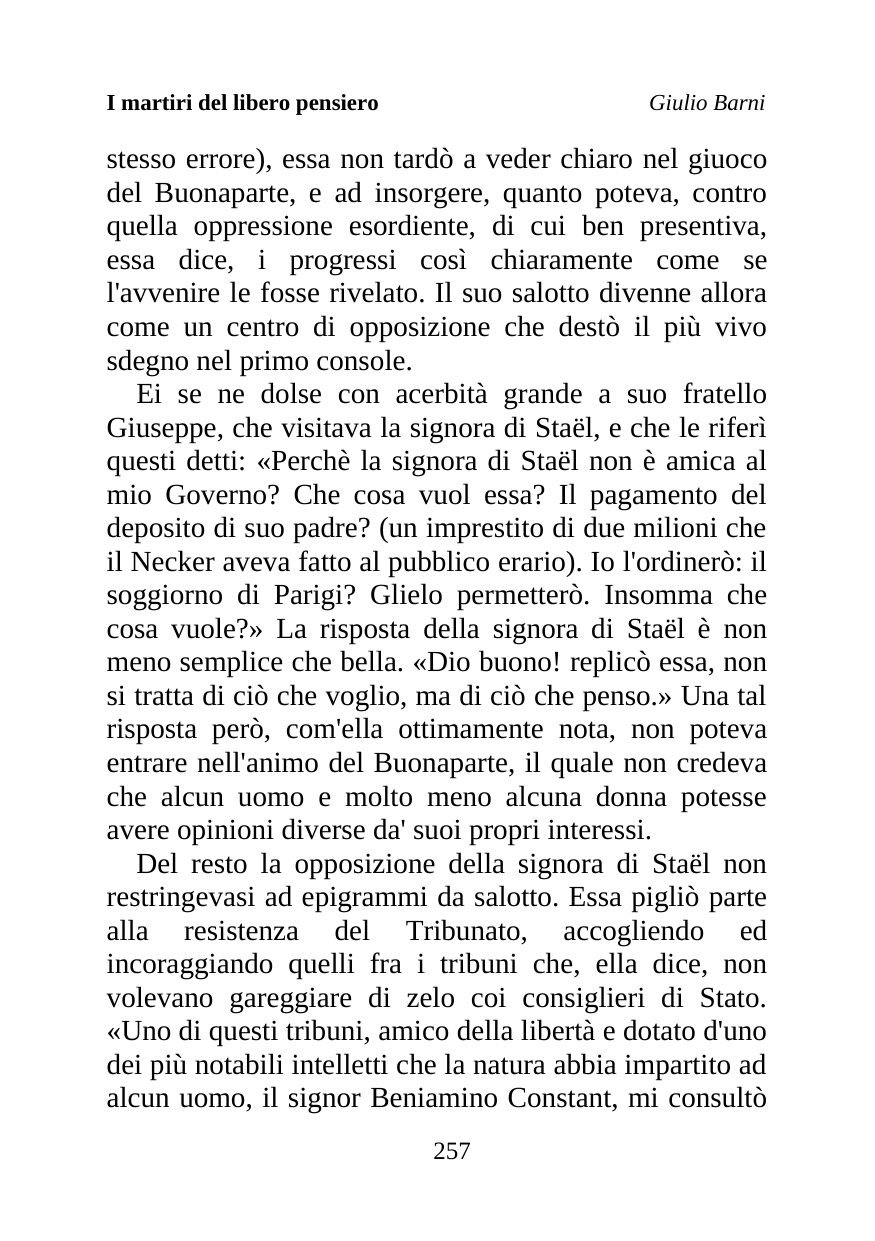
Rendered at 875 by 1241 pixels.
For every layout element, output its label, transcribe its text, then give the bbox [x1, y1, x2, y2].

text Del resto la opposizione della signora di Staël non restringevasi ad epigrammi da salotto. Essa pigliò parte alla resistenza del Tribunato, accogliendo ed incoraggiando quelli fra i tribuni che, ella dice, non volevano gareggiare di zelo coi consiglieri di Stato. «Uno di questi tribuni, amico della libertà e dotato d'uno dei più notabili intelletti che la natura abbia impartito ad alcun uomo, il signor Beniamino Constant, mi consultò [106, 846, 768, 1114]
text Ei se ne dolse con acerbità grande a suo fratello Giuseppe, che visitava la signora di Staël, e che le riferì questi detti: «Perchè la signora di Staël non è amica al mio Governo? Che cosa vuol essa? Il pagamento del deposito di suo padre? (un imprestito di due milioni che il Necker aveva fatto al pubblico erario). Io l'ordinerò: il soggiorno di Parigi? Glielo permetterò. Insomma che cosa vuole?» La risposta della signora di Staël è non meno semplice che bella. «Dio buono! replicò essa, non si tratta di ciò che voglio, ma di ciò che penso.» Una tal risposta però, com'ella ottimamente nota, non poteva entrare nell'animo del Buonaparte, il quale non credeva che alcun uomo e molto meno alcuna donna potesse avere opinioni diverse da' suoi propri interessi. [106, 376, 768, 846]
text stesso errore), essa non tardò a veder chiaro nel giuoco del Buonaparte, e ad insorgere, quanto poteva, contro quella oppressione esordiente, di cui ben presentiva, essa dice, i progressi così chiaramente come se l'avvenire le fosse rivelato. Il suo salotto divenne allora come un centro di opposizione che destò il più vivo sdegno nel primo console. [106, 141, 768, 376]
